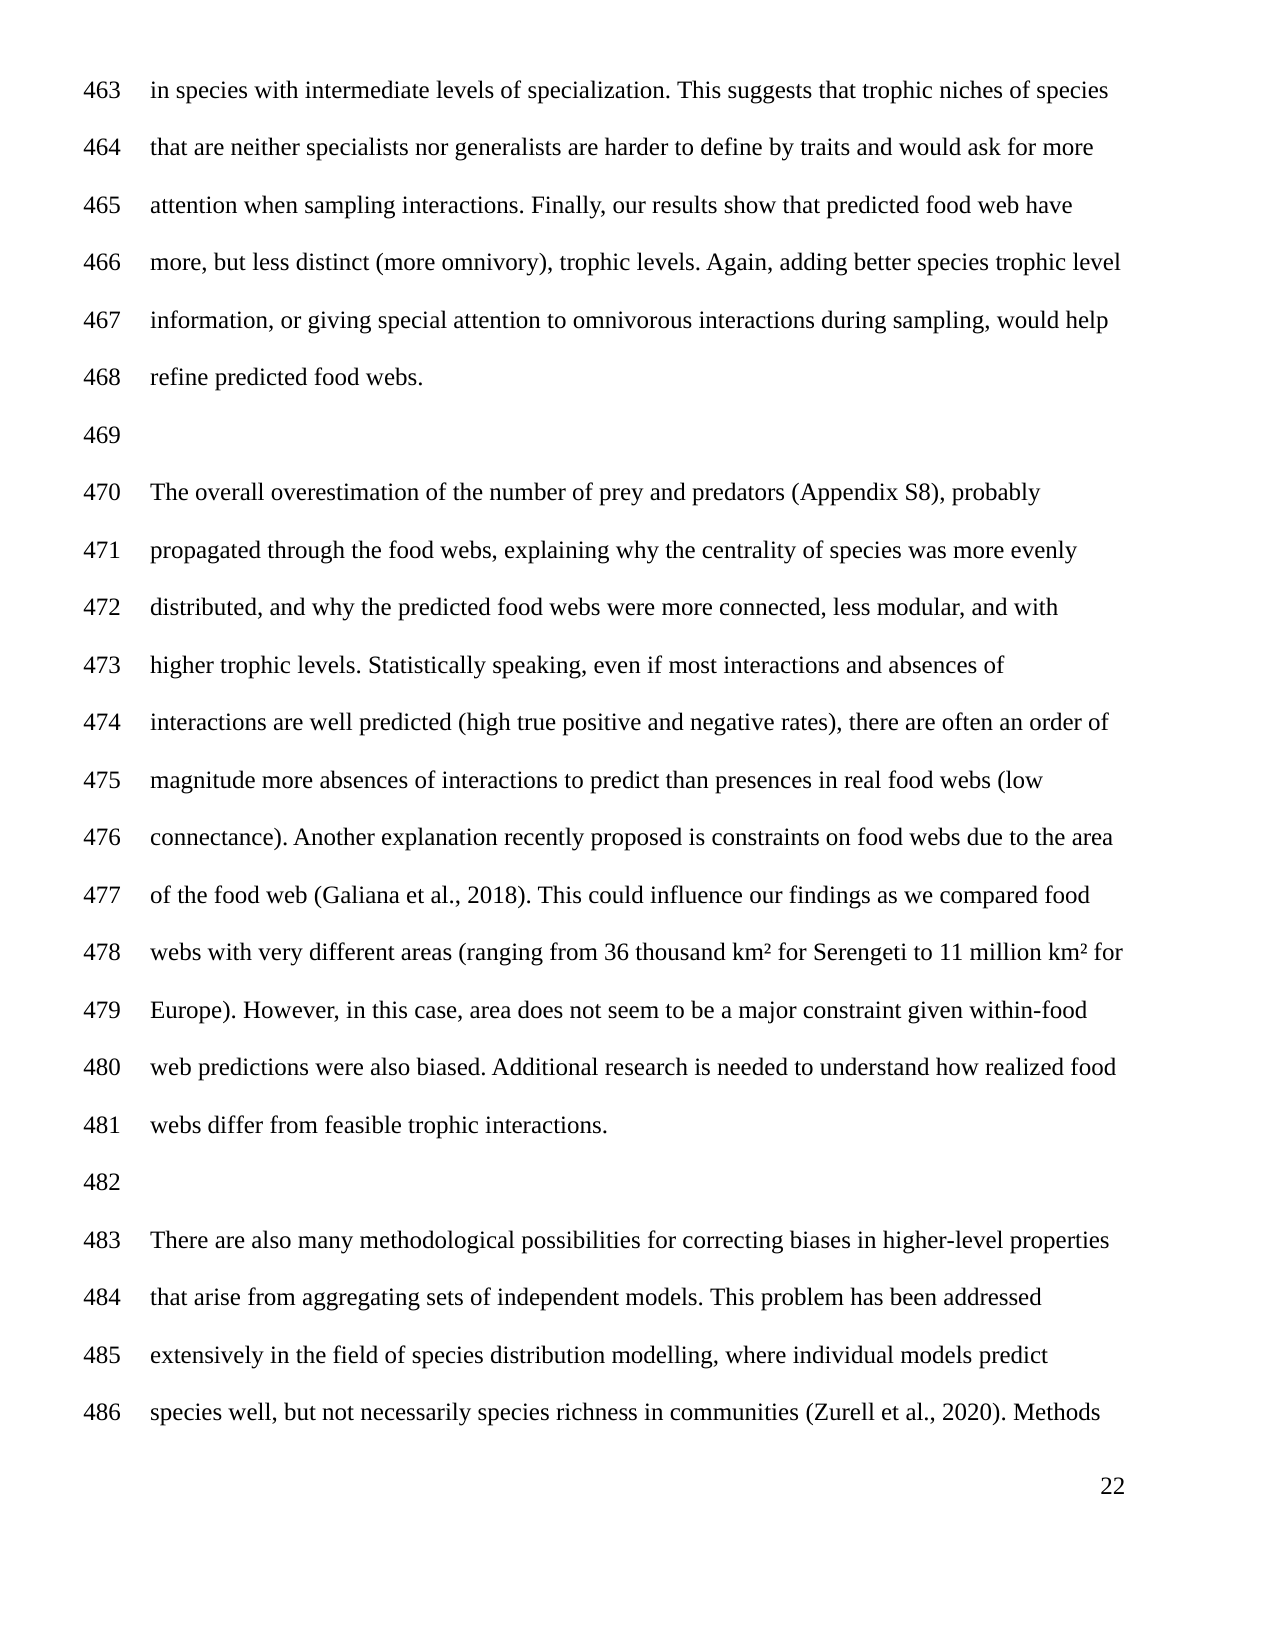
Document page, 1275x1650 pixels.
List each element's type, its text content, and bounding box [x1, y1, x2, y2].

text in species with intermediate levels of specialization. This suggests that trophic niches of species that are neither specialists nor generalists are harder to define by traits and would ask for more attention when sampling interactions. Finally, our results show that predicted food web have more, but less distinct (more omnivory), trophic levels. Again, adding better species trophic level information, or giving special attention to omnivorous interactions during sampling, would help refine predicted food webs. [150, 75, 1125, 391]
text The overall overestimation of the number of prey and predators (Appendix S8), probably propagated through the food webs, explaining why the centrality of species was more evenly distributed, and why the predicted food webs were more connected, less modular, and with higher trophic levels. Statistically speaking, even if most interactions and absences of interactions are well predicted (high true positive and negative rates), there are often an order of magnitude more absences of interactions to predict than presences in real food webs (low connectance). Another explanation recently proposed is constraints on food webs due to the area of the food web (Galiana et al., 2018). This could influence our findings as we compared food webs with very different areas (ranging from 36 thousand km² for Serengeti to 11 million km² for Europe). However, in this case, area does not seem to be a major constraint given within-food web predictions were also biased. Additional research is needed to understand how realized food webs differ from feasible trophic interactions. [150, 477, 1125, 1139]
text There are also many methodological possibilities for correcting biases in higher-level properties that arise from aggregating sets of independent models. This problem has been addressed extensively in the field of species distribution modelling, where individual models predict species well, but not necessarily species richness in communities (Zurell et al., 2020). Methods [150, 1225, 1125, 1426]
